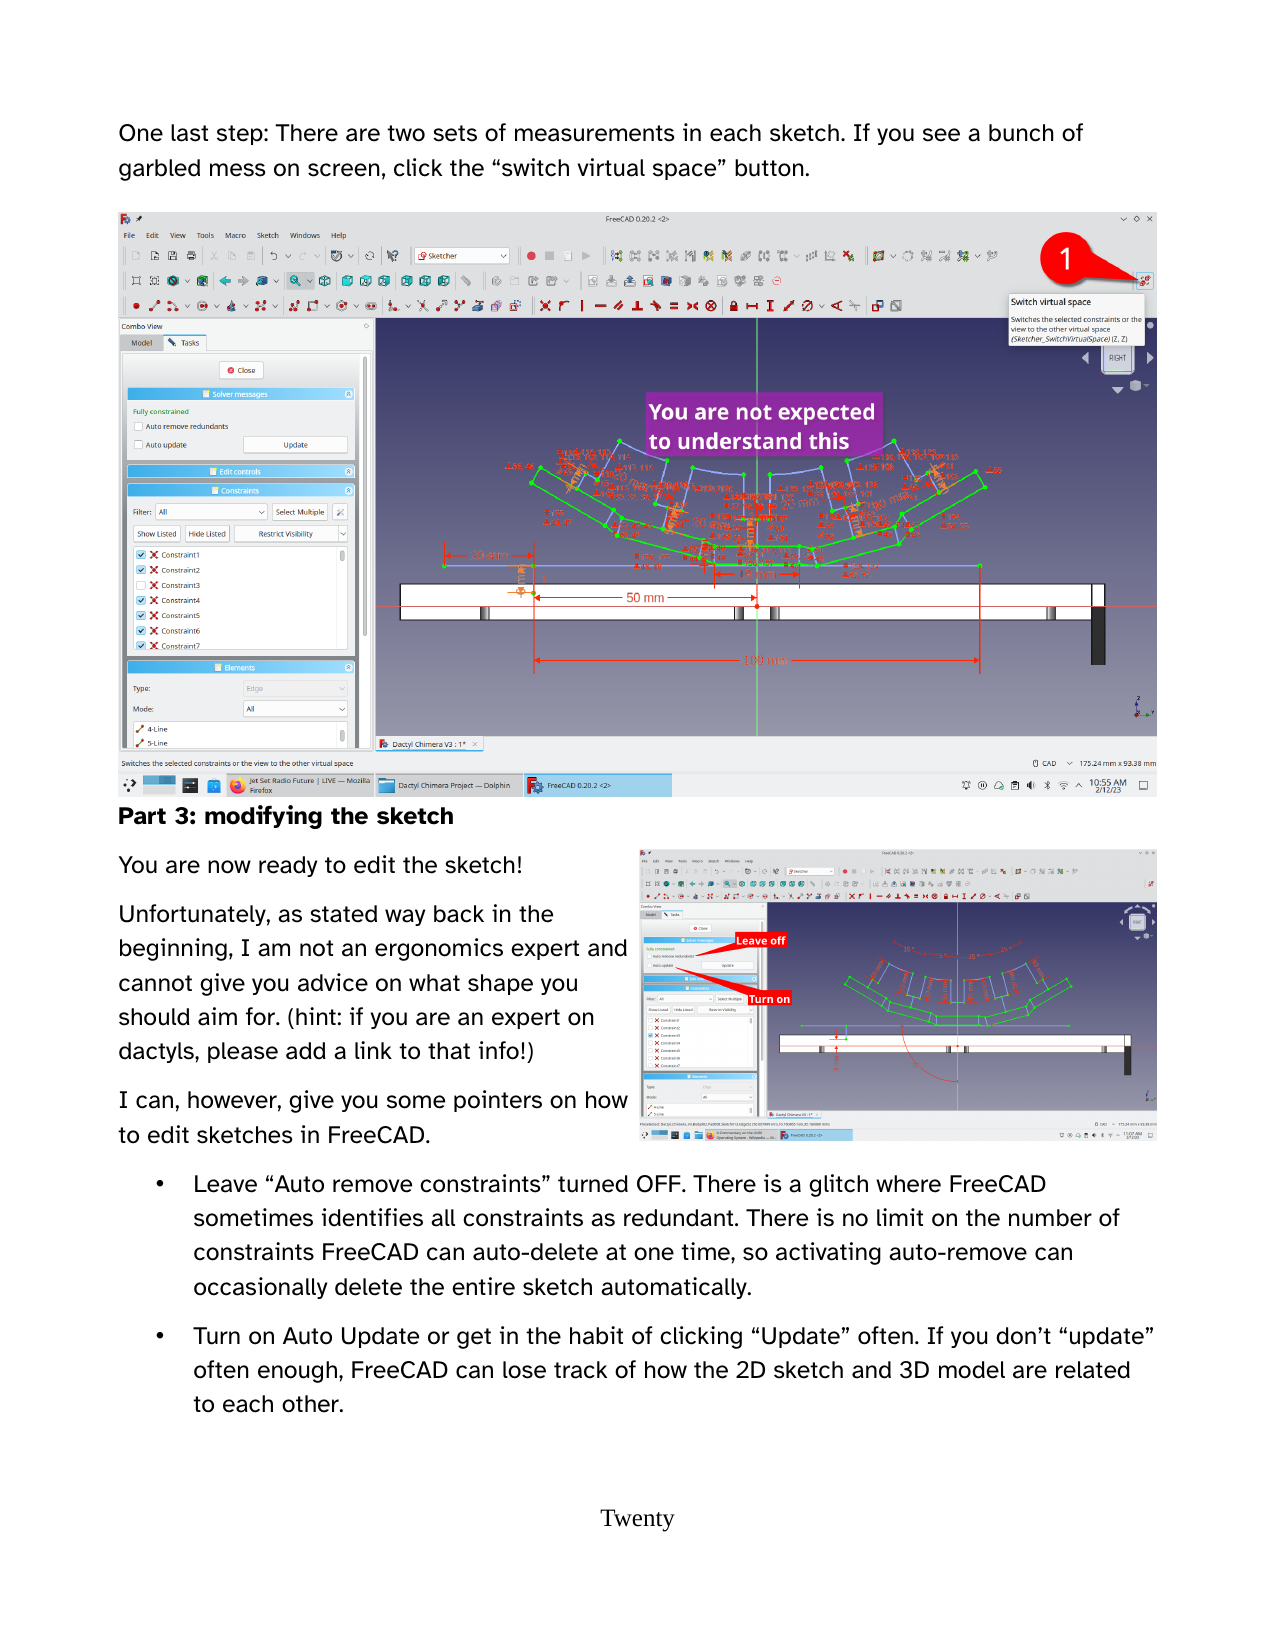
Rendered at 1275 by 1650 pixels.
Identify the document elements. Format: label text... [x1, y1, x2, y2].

text I can, however, give you some pointers on how to edit sketches in FreeCAD. [118, 1085, 1157, 1149]
text You are now ready to edit the sketch! [118, 850, 639, 879]
picture [118, 212, 1157, 797]
text [118, 201, 1157, 212]
picture [639, 849, 1157, 1141]
list Turn on Auto Update or get in the habit of clicking “Update” often. If you don’t “update” often enough, FreeCAD can lose track of how the 2D sketch and 3D model are related to each other. [156, 1321, 1157, 1419]
text One last step: There are two sets of measurements in each sketch. If you see a bunch of garbled mess on screen, click the “switch virtual space” button. [118, 118, 1157, 182]
text Unfortunately, as stated way back in the beginning, I am not an ergonomics expert and cannot give you advice on what shape you should aim for. (hint: if you are an expert on dactyls, please add a link to that info!) [118, 899, 639, 1066]
text Part 3: modifying the sketch [118, 797, 1157, 831]
list Leave “Auto remove constraints” turned OFF. There is a glitch where FreeCAD sometimes identifies all constraints as redundant. There is no limit on the number of constraints FreeCAD can auto-delete at one time, so activating auto-remove can occasionally delete the entire sketch automatically. [156, 1168, 1157, 1301]
